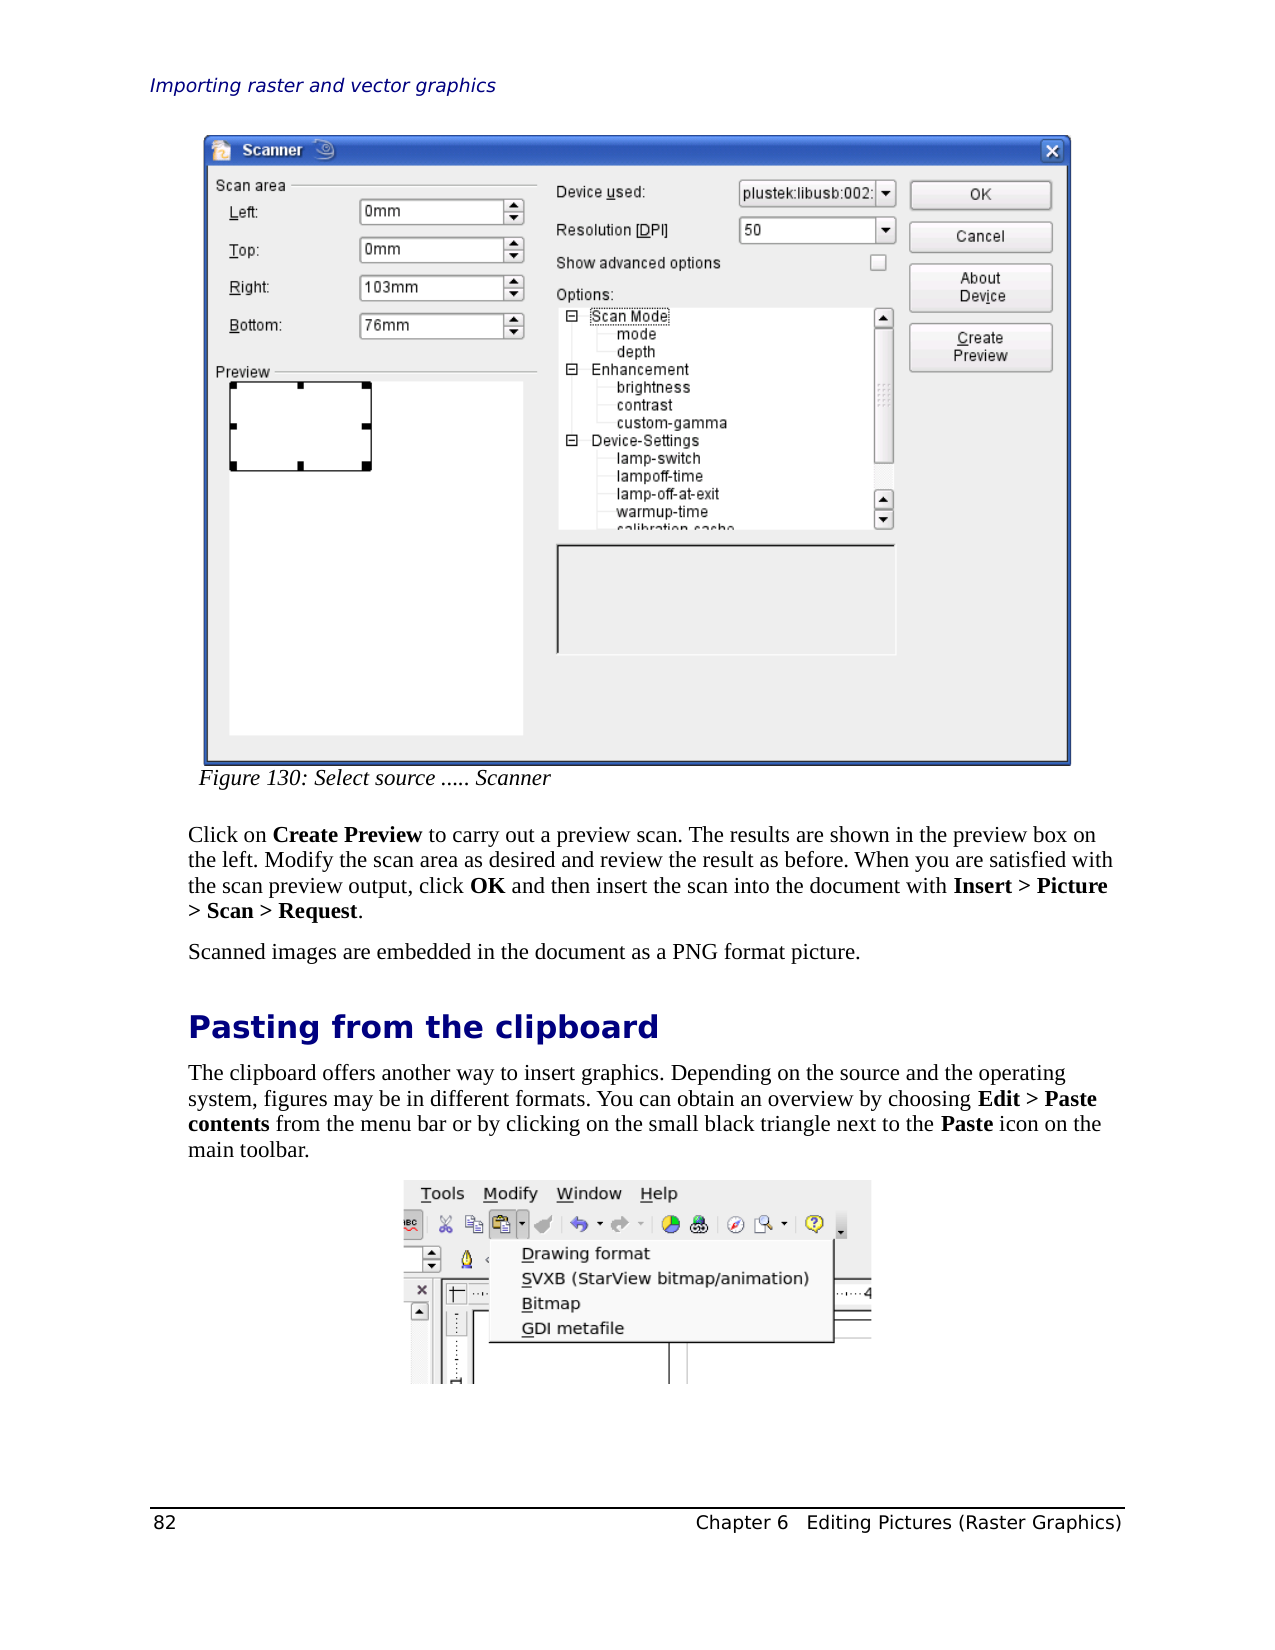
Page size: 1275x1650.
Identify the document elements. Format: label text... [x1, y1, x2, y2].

picture [403, 1180, 872, 1384]
text Scanned images are embedded in the document as a PNG format picture. [188, 939, 1125, 964]
picture [203, 135, 1072, 766]
text The clipboard offers another way to insert graphics. Depending on the source and the operating system, figures may be in different formats. You can obtain an overview by choosing Edit > Paste contents from the menu bar or by clicking on the small black triangle next to the Paste icon on the main toolbar. [188, 1060, 1125, 1162]
text Click on Create Preview to carry out a preview scan. The results are shown in the preview box on the left. Modify the scan area as desired and review the result as before. When you are satisfied with the scan preview output, click OK and then insert the scan into the document with Insert > Picture > Scan > Request. [188, 822, 1125, 924]
text Figure 130: Select source ..... Scanner [198, 766, 1076, 791]
subtitle Pasting from the clipboard [188, 1009, 1125, 1045]
